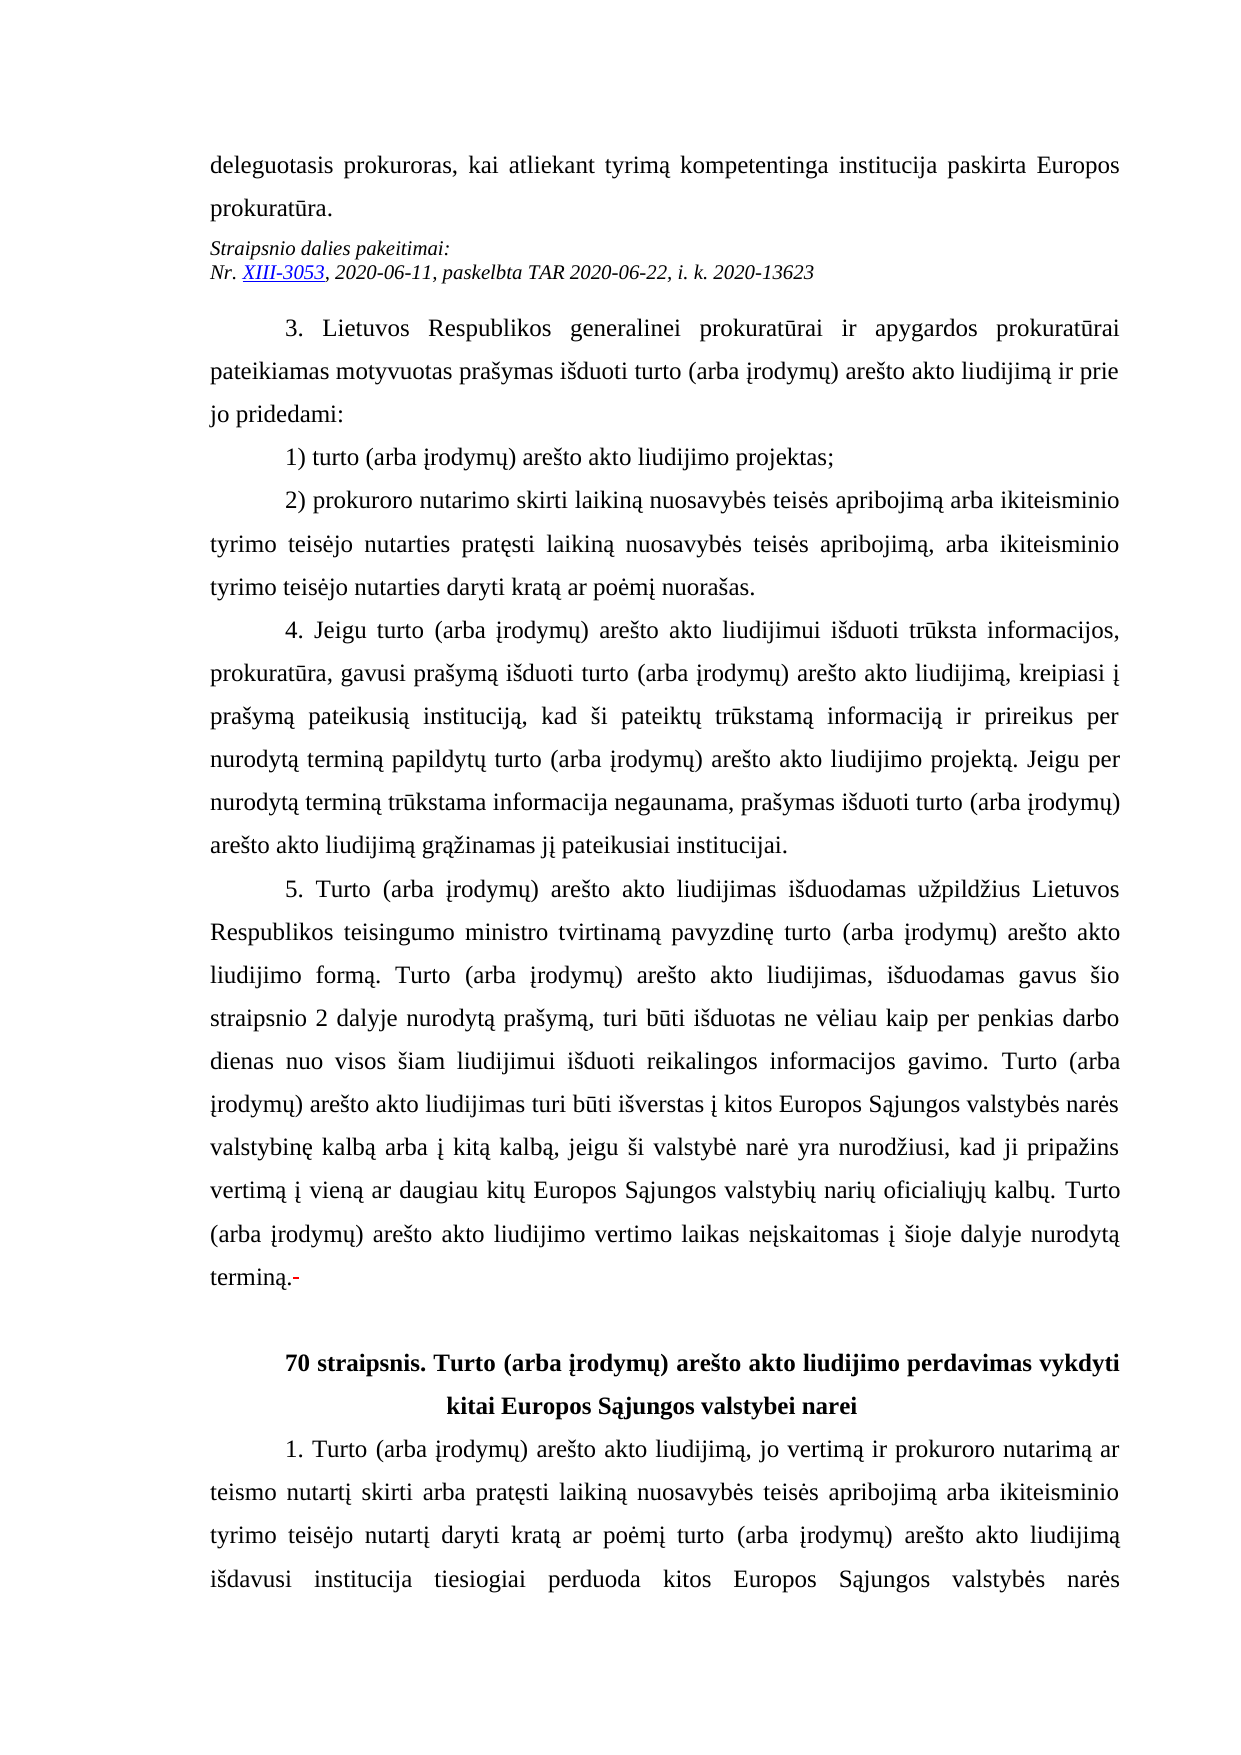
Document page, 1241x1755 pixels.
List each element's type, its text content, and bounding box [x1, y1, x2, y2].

text 70 straipsnis. Turto (arba įrodymų) arešto akto liudijimo perdavimas vykdyti kitai Europos Sąjungos valstybei narei [285, 1348, 1120, 1420]
text 5. Turto (arba įrodymų) arešto akto liudijimas išduodamas užpildžius Lietuvos Respublikos teisingumo ministro tvirtinamą pavyzdinę turto (arba įrodymų) arešto akto liudijimo formą. Turto (arba įrodymų) arešto akto liudijimas, išduodamas gavus šio straipsnio 2 dalyje nurodytą prašymą, turi būti išduotas ne vėliau kaip per penkias darbo dienas nuo visos šiam liudijimui išduoti reikalingos informacijos gavimo. Turto (arba įrodymų) arešto akto liudijimas turi būti išverstas į kitos Europos Sąjungos valstybės narės valstybinę kalbą arba į kitą kalbą, jeigu ši valstybė narė yra nurodžiusi, kad ji pripažins vertimą į vieną ar daugiau kitų Europos Sąjungos valstybių narių oficialiųjų kalbų. Turto (arba įrodymų) arešto akto liudijimo vertimo laikas neįskaitomas į šioje dalyje nurodytą terminą. [210, 874, 1120, 1291]
text Straipsnio dalies pakeitimai: [210, 236, 1120, 260]
text 4. Jeigu turto (arba įrodymų) arešto akto liudijimui išduoti trūksta informacijos, prokuratūra, gavusi prašymą išduoti turto (arba įrodymų) arešto akto liudijimą, kreipiasi į prašymą pateikusią instituciją, kad ši pateiktų trūkstamą informaciją ir prireikus per nurodytą terminą papildytų turto (arba įrodymų) arešto akto liudijimo projektą. Jeigu per nurodytą terminą trūkstama informacija negaunama, prašymas išduoti turto (arba įrodymų) arešto akto liudijimą grąžinamas jį pateikusiai institucijai. [210, 615, 1120, 859]
text 1) turto (arba įrodymų) arešto akto liudijimo projektas; [210, 442, 1120, 471]
text Nr. XIII-3053, 2020-06-11, paskelbta TAR 2020-06-22, i. k. 2020-13623 [210, 260, 1120, 284]
text 1. Turto (arba įrodymų) arešto akto liudijimą, jo vertimą ir prokuroro nutarimą ar teismo nutartį skirti arba pratęsti laikiną nuosavybės teisės apribojimą arba ikiteisminio tyrimo teisėjo nutartį daryti kratą ar poėmį turto (arba įrodymų) arešto akto liudijimą išdavusi institucija tiesiogiai perduoda kitos Europos Sąjungos valstybės narės [210, 1434, 1120, 1592]
text deleguotasis prokuroras, kai atliekant tyrimą kompetentinga institucija paskirta Europos prokuratūra. [210, 150, 1120, 222]
text 3. Lietuvos Respublikos generalinei prokuratūrai ir apygardos prokuratūrai pateikiamas motyvuotas prašymas išduoti turto (arba įrodymų) arešto akto liudijimą ir prie jo pridedami: [210, 313, 1120, 428]
text 2) prokuroro nutarimo skirti laikiną nuosavybės teisės apribojimą arba ikiteisminio tyrimo teisėjo nutarties pratęsti laikiną nuosavybės teisės apribojimą, arba ikiteisminio tyrimo teisėjo nutarties daryti kratą ar poėmį nuorašas. [210, 486, 1120, 601]
